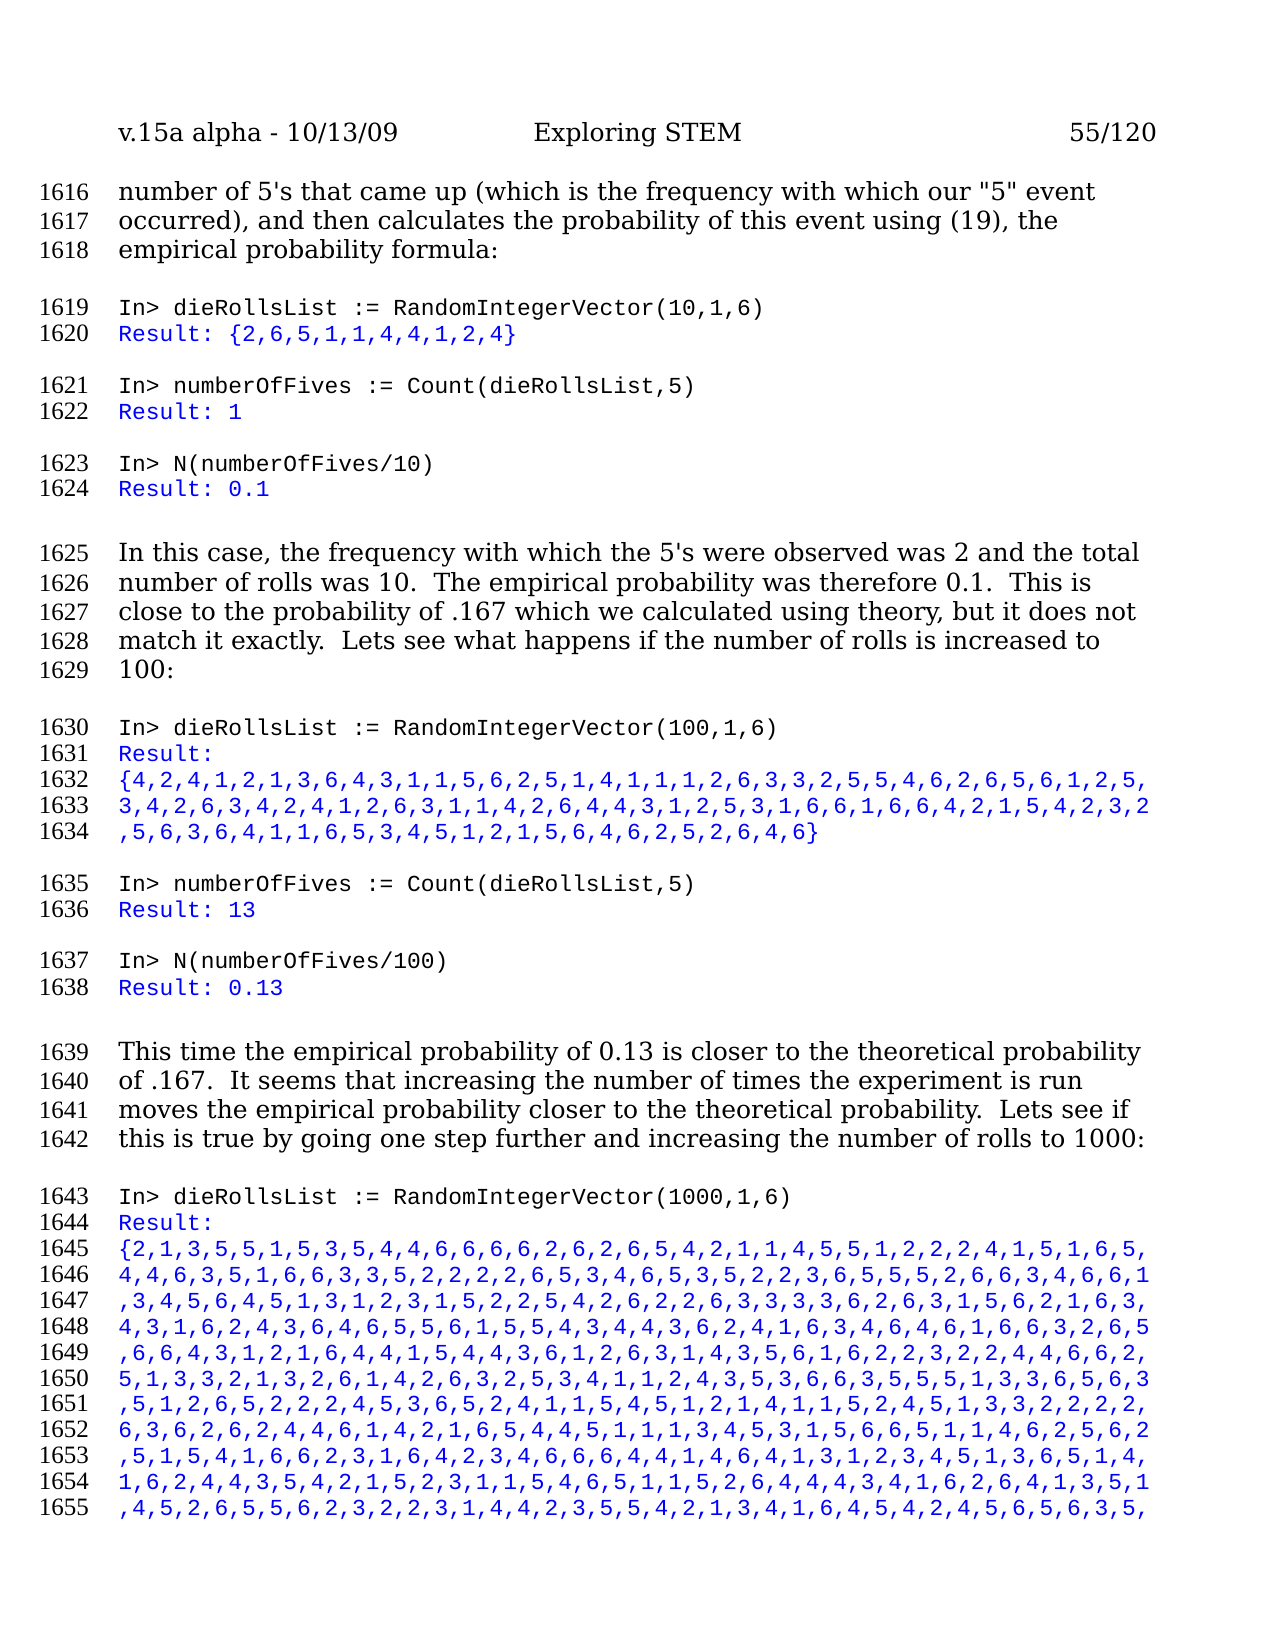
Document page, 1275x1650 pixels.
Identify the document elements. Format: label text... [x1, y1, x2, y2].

text In> N(numberOfFives/10) [118, 452, 1157, 478]
text In this case, the frequency with which the 5's were observed was 2 and the total number of rolls was 10. The empirical probability was therefore 0.1. This is close to the probability of .167 which we calculated using theory, but it does not match it exactly. Lets see what happens if the number of rolls is increased to 100: [118, 539, 1157, 684]
text In> dieRollsList := RandomIntegerVector(1000,1,6) [118, 1185, 1157, 1211]
text In> numberOfFives := Count(dieRollsList,5) [118, 872, 1157, 898]
text Result: 0.13 [118, 976, 1157, 1002]
text In> dieRollsList := RandomIntegerVector(10,1,6) [118, 296, 1157, 322]
text In> numberOfFives := Count(dieRollsList,5) [118, 374, 1157, 400]
text In> dieRollsList := RandomIntegerVector(100,1,6) [118, 716, 1157, 742]
text Result: {4,2,4,1,2,1,3,6,4,3,1,1,5,6,2,5,1,4,1,1,1,2,6,3,3,2,5,5,4,6,2,6,5,6,1,2,5,3,4,2,6,3,4,2,4,1,2,6,3,1,1,4,2,6,4,4,3,1,2,5,3,1,6,6,1,6,6,4,2,1,5,4,2,3,2,5,6,3,6,4,1,1,6,5,3,4,5,1,2,1,5,6,4,6,2,5,2,6,4,6} [118, 742, 1157, 846]
text Result: 0.1 [118, 478, 1157, 504]
text Result: {2,6,5,1,1,4,4,1,2,4} [118, 322, 1157, 348]
text In> N(numberOfFives/100) [118, 950, 1157, 976]
text Result: {2,1,3,5,5,1,5,3,5,4,4,6,6,6,6,2,6,2,6,5,4,2,1,1,4,5,5,1,2,2,2,4,1,5,1,6,5,4,4,6,3,5,1,6,6,3,3,5,2,2,2,2,6,5,3,4,6,5,3,5,2,2,3,6,5,5,5,2,6,6,3,4,6,6,1,3,4,5,6,4,5,1,3,1,2,3,1,5,2,2,5,4,2,6,2,2,6,3,3,3,3,6,2,6,3,1,5,6,2,1,6,3,4,3,1,6,2,4,3,6,4,6,5,5,6,1,5,5,4,3,4,4,3,6,2,4,1,6,3,4,6,4,6,1,6,6,3,2,6,5,6,6,4,3,1,2,1,6,4,4,1,5,4,4,3,6,1,2,6,3,1,4,3,5,6,1,6,2,2,3,2,2,4,4,6,6,2,5,1,3,3,2,1,3,2,6,1,4,2,6,3,2,5,3,4,1,1,2,4,3,5,3,6,6,3,5,5,5,1,3,3,6,5,6,3,5,1,2,6,5,2,2,2,4,5,3,6,5,2,4,1,1,5,4,5,1,2,1,4,1,1,5,2,4,5,1,3,3,2,2,2,2,6,3,6,2,6,2,4,4,6,1,4,2,1,6,5,4,4,5,1,1,1,3,4,5,3,1,5,6,6,5,1,1,4,6,2,5,6,2,5,1,5,4,1,6,6,2,3,1,6,4,2,3,4,6,6,6,4,4,1,4,6,4,1,3,1,2,3,4,5,1,3,6,5,1,4,1,6,2,4,4,3,5,4,2,1,5,2,3,1,1,5,4,6,5,1,1,5,2,6,4,4,4,3,4,1,6,2,6,4,1,3,5,1,4,5,2,6,5,5,6,2,3,2,2,3,1,4,4,2,3,5,5,4,2,1,3,4,1,6,4,5,4,2,4,5,6,5,6,3,5, [118, 1211, 1157, 1522]
text Result: 1 [118, 400, 1157, 426]
text This time the empirical probability of 0.13 is closer to the theoretical probability of .167. It seems that increasing the number of times the experiment is run moves the empirical probability closer to the theoretical probability. Lets see if this is true by going one step further and increasing the number of rolls to 1000: [118, 1037, 1157, 1153]
text Result: 13 [118, 898, 1157, 924]
text number of 5's that came up (which is the frequency with which our "5" event occurred), and then calculates the probability of this event using (19), the empirical probability formula: [118, 177, 1157, 264]
